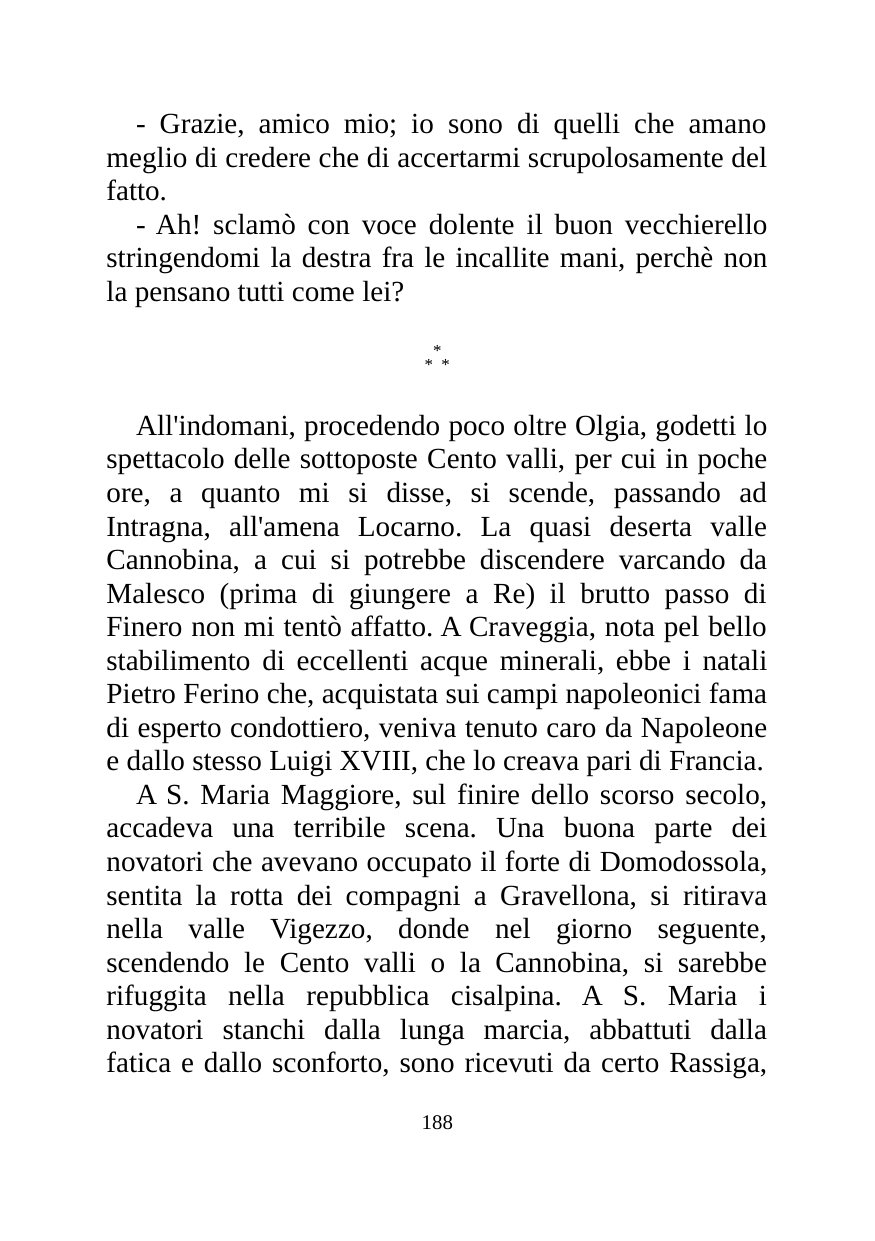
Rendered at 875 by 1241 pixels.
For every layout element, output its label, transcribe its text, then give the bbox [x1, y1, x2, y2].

text *** [106, 341, 768, 374]
text - Ah! sclamò con voce dolente il buon vecchierello stringendomi la destra fra le incallite mani, perchè non la pensano tutti come lei? [106, 207, 768, 307]
text All'indomani, procedendo poco oltre Olgia, godetti lo spettacolo delle sottoposte Cento valli, per cui in poche ore, a quanto mi si disse, si scende, passando ad Intragna, all'amena Locarno. La quasi deserta valle Cannobina, a cui si potrebbe discendere varcando da Malesco (prima di giungere a Re) il brutto passo di Finero non mi tentò affatto. A Craveggia, nota pel bello stabilimento di eccellenti acque minerali, ebbe i natali Pietro Ferino che, acquistata sui campi napoleonici fama di esperto condottiero, veniva tenuto caro da Napoleone e dallo stesso Luigi XVIII, che lo creava pari di Francia. [106, 408, 768, 777]
text - Grazie, amico mio; io sono di quelli che amano meglio di credere che di accertarmi scrupolosamente del fatto. [106, 106, 768, 207]
text A S. Maria Maggiore, sul finire dello scorso secolo, accadeva una terribile scena. Una buona parte dei novatori che avevano occupato il forte di Domodossola, sentita la rotta dei compagni a Gravellona, si ritirava nella valle Vigezzo, donde nel giorno seguente, scendendo le Cento valli o la Cannobina, si sarebbe rifuggita nella repubblica cisalpina. A S. Maria i novatori stanchi dalla lunga marcia, abbattuti dalla fatica e dallo sconforto, sono ricevuti da certo Rassiga, [106, 777, 768, 1079]
